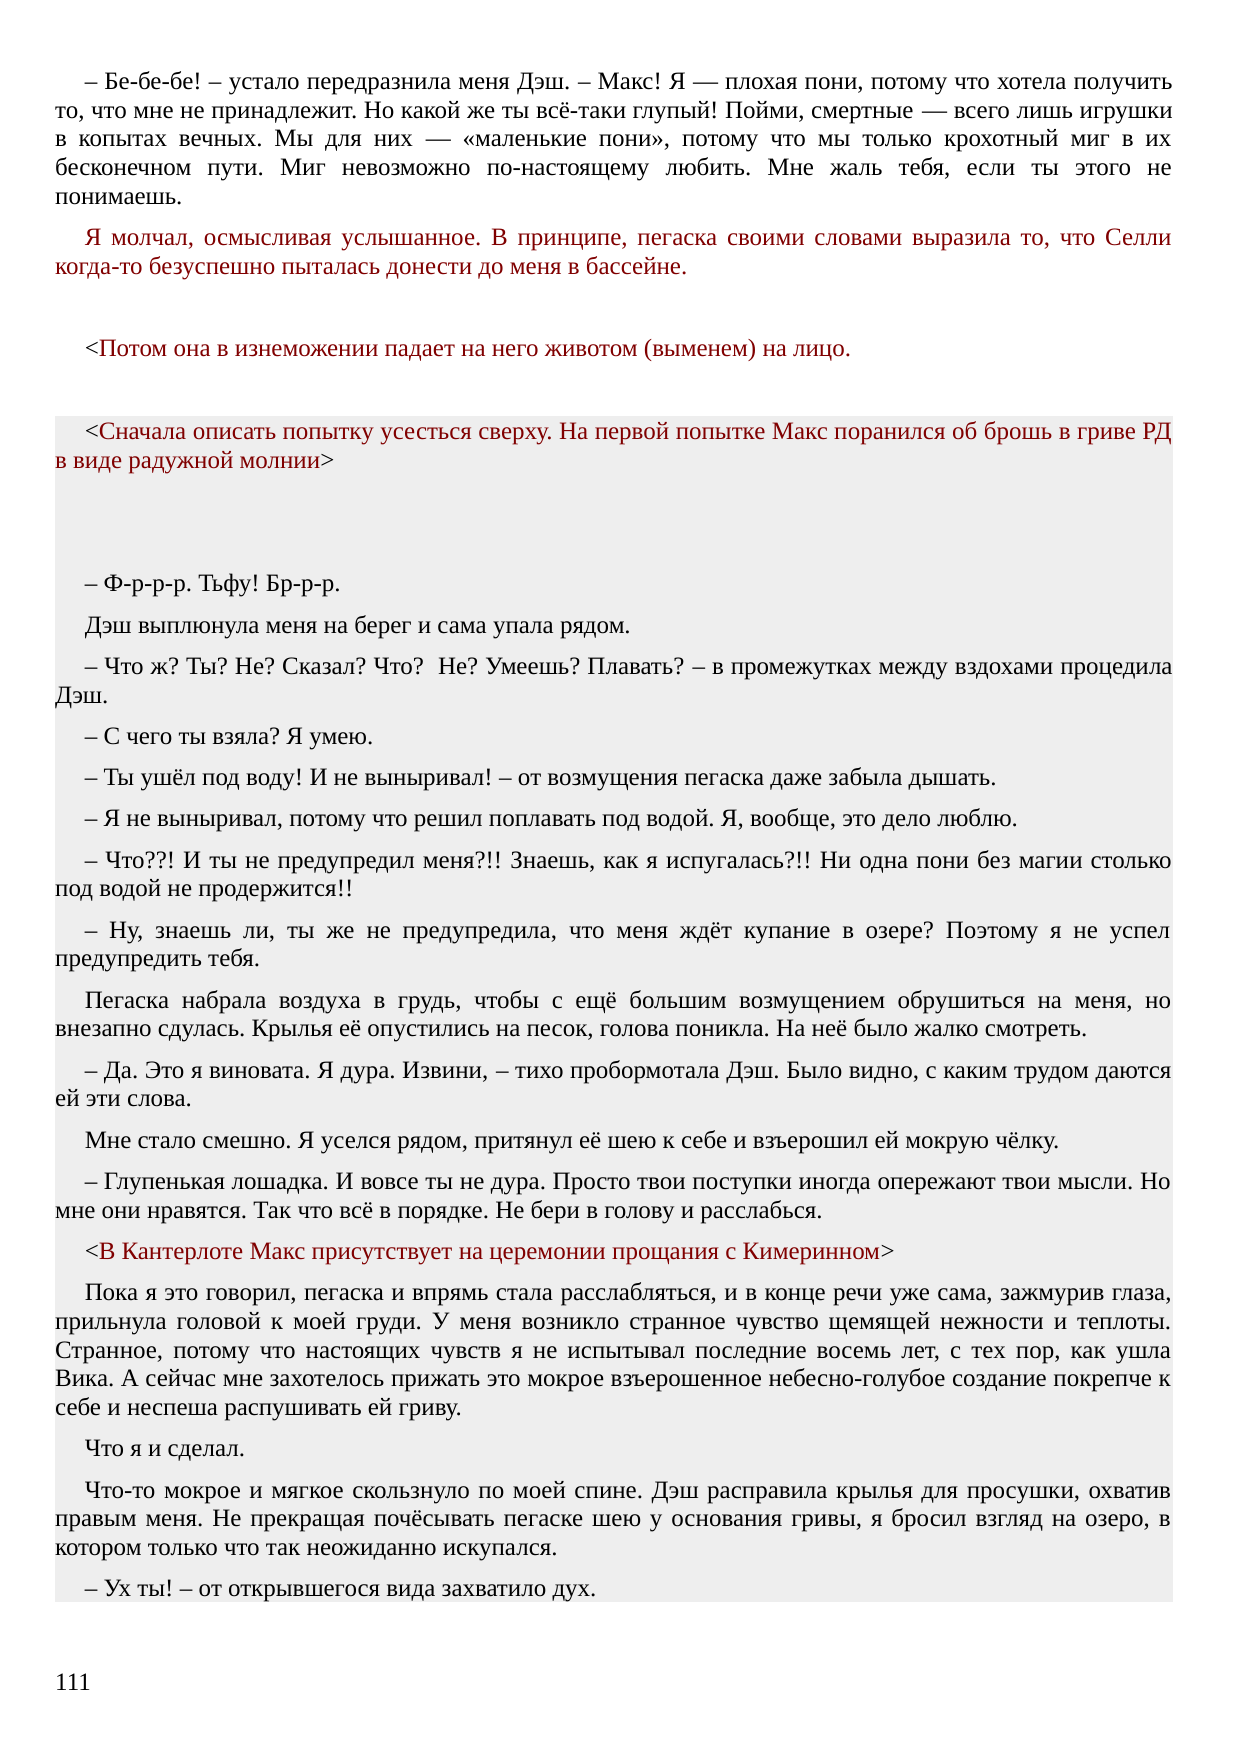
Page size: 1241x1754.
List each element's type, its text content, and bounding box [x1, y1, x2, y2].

text – Глупенькая лошадка. И вовсе ты не дура. Просто твои поступки иногда опережают твои мысли. Но мне они нравятся. Так что всё в порядке. Не бери в голову и расслабься. [55, 1166, 1173, 1223]
text <Потом она в изнеможении падает на него животом (выменем) на лицо. [55, 333, 1173, 362]
text Я молчал, осмысливая услышанное. В принципе, пегаска своими словами выразила то, что Селли когда-то безуспешно пыталась донести до меня в бассейне. [55, 222, 1173, 280]
text Пока я это говорил, пегаска и впрямь стала расслабляться, и в конце речи уже сама, зажмурив глаза, прильнула головой к моей груди. У меня возникло странное чувство щемящей нежности и теплоты. Странное, потому что настоящих чувств я не испытывал последние восемь лет, с тех пор, как ушла Вика. А сейчас мне захотелось прижать это мокрое взъерошенное небесно-голубое создание покрепче к себе и неспеша распушивать ей гриву. [55, 1277, 1173, 1421]
text – С чего ты взяла? Я умею. [55, 721, 1173, 750]
text – Бе-бе-бе! – устало передразнила меня Дэш. – Макс! Я — плохая пони, потому что хотела получить то, что мне не принадлежит. Но какой же ты всё-таки глупый! Пойми, смертные — всего лишь игрушки в копытах вечных. Мы для них — «маленькие пони», потому что мы только крохотный миг в их бесконечном пути. Миг невозможно по-настоящему любить. Мне жаль тебя, если ты этого не понимаешь. [55, 66, 1173, 210]
text – Я не выныривал, потому что решил поплавать под водой. Я, вообще, это дело люблю. [55, 803, 1173, 832]
text – Ну, знаешь ли, ты же не предупредила, что меня ждёт купание в озере? Поэтому я не успел предупредить тебя. [55, 915, 1173, 972]
text <Cначала описать попытку усесться сверху. На первой попытке Макс поранился об брошь в гриве РД в виде радужной молнии> [55, 416, 1173, 473]
text Пегаска набрала воздуха в грудь, чтобы с ещё большим возмущением обрушиться на меня, но внезапно сдулась. Крылья её опустились на песок, голова поникла. На неё было жалко смотреть. [55, 985, 1173, 1042]
text Что-то мокрое и мягкое скользнуло по моей спине. Дэш расправила крылья для просушки, охватив правым меня. Не прекращая почёсывать пегаске шею у основания гривы, я бросил взгляд на озеро, в котором только что так неожиданно искупался. [55, 1475, 1173, 1561]
text – Ф-р-р-р. Тьфу! Бр-р-р. [55, 568, 1173, 597]
text Мне стало смешно. Я уселся рядом, притянул её шею к себе и взъерошил ей мокрую чёлку. [55, 1125, 1173, 1153]
text – Ты ушёл под воду! И не выныривал! – от возмущения пегаска даже забыла дышать. [55, 762, 1173, 791]
text – Что??! И ты не предупредил меня?!! Знаешь, как я испугалась?!! Ни одна пони без магии столько под водой не продержится!! [55, 845, 1173, 902]
text Что я и сделал. [55, 1433, 1173, 1462]
text – Ух ты! – от открывшегося вида захватило дух. [55, 1573, 1173, 1602]
text Дэш выплюнула меня на берег и сама упала рядом. [55, 610, 1173, 638]
text <В Кантерлоте Макс присутствует на церемонии прощания с Кимеринном> [55, 1236, 1173, 1265]
text – Да. Это я виновата. Я дура. Извини, – тихо пробормотала Дэш. Было видно, с каким трудом даются ей эти слова. [55, 1055, 1173, 1112]
text – Что ж? Ты? Не? Сказал? Что? Не? Умеешь? Плавать? – в промежутках между вздохами процедила Дэш. [55, 651, 1173, 708]
